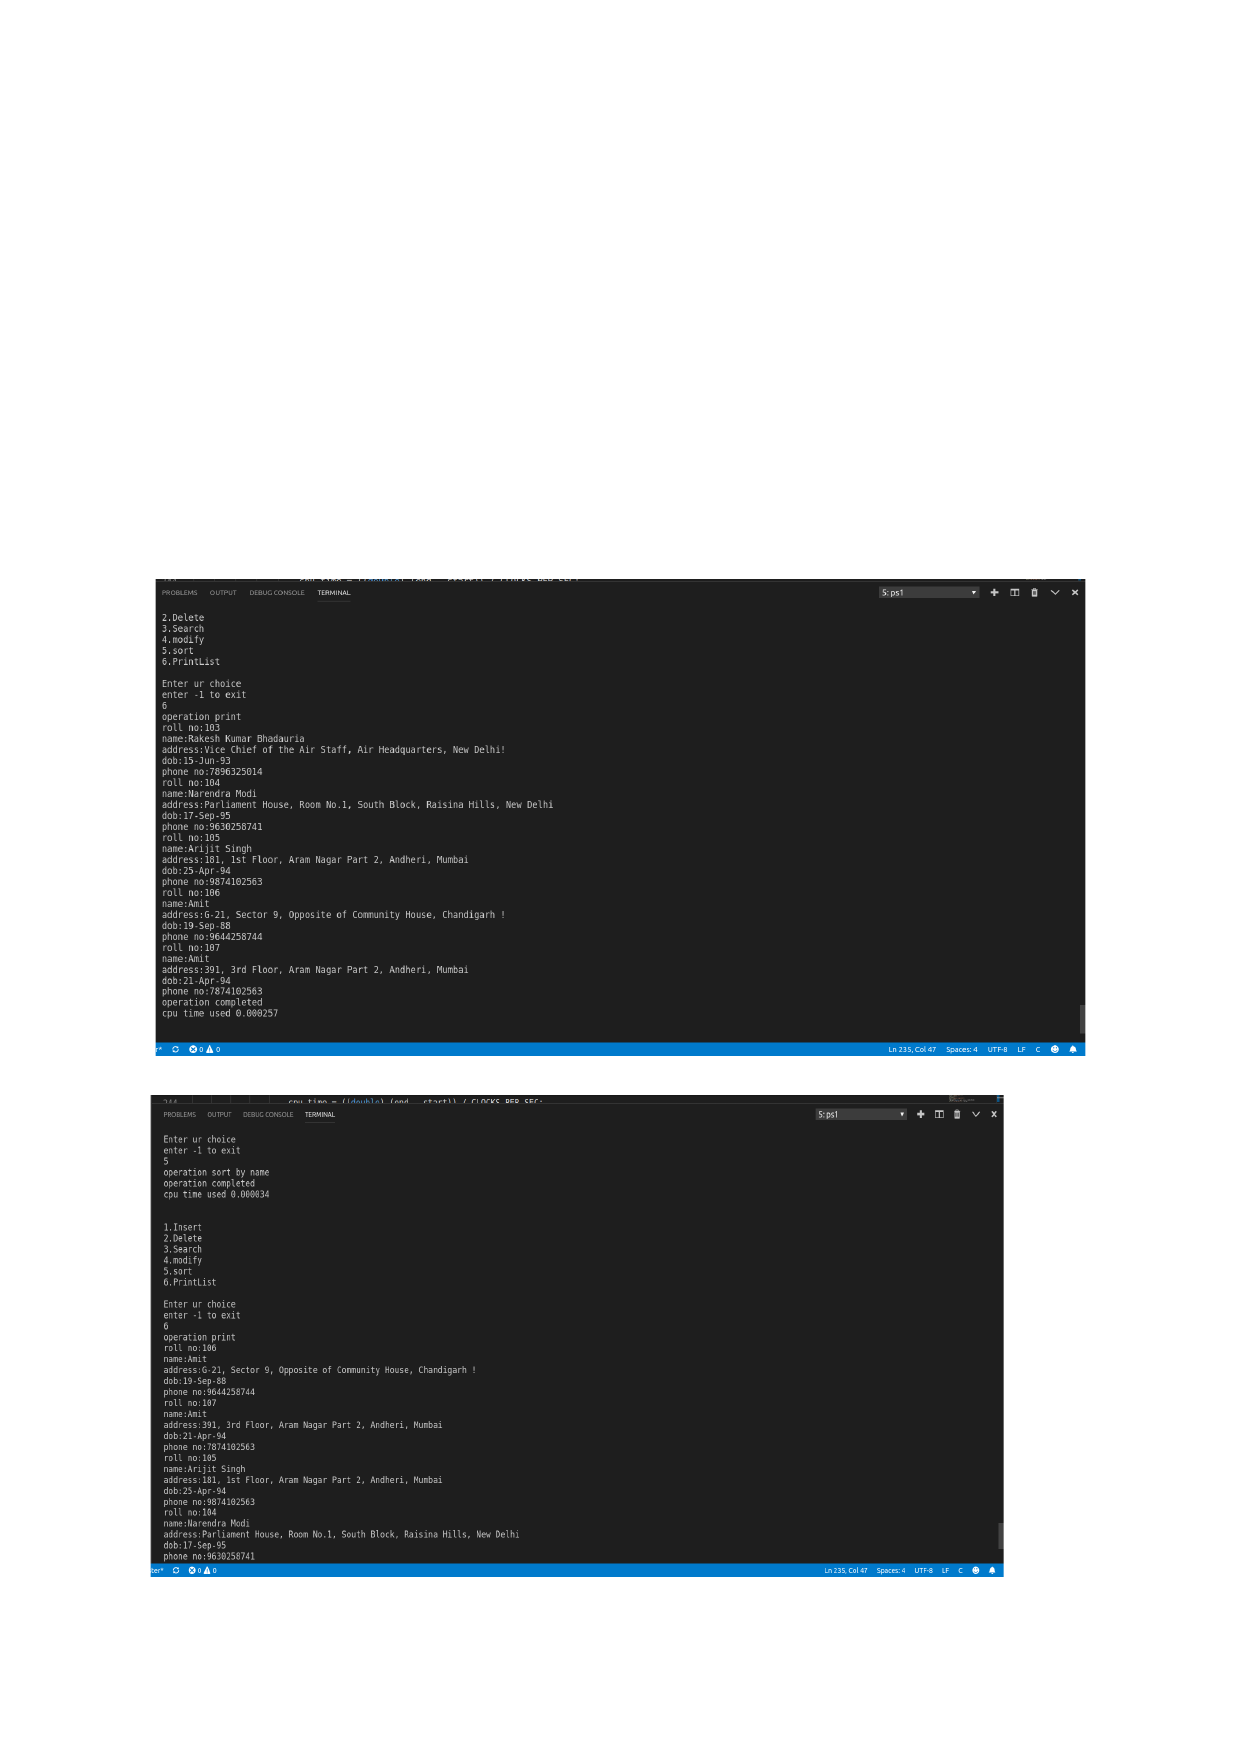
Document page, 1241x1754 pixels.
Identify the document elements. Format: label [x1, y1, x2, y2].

picture [150, 1095, 1004, 1577]
picture [155, 579, 1086, 1056]
